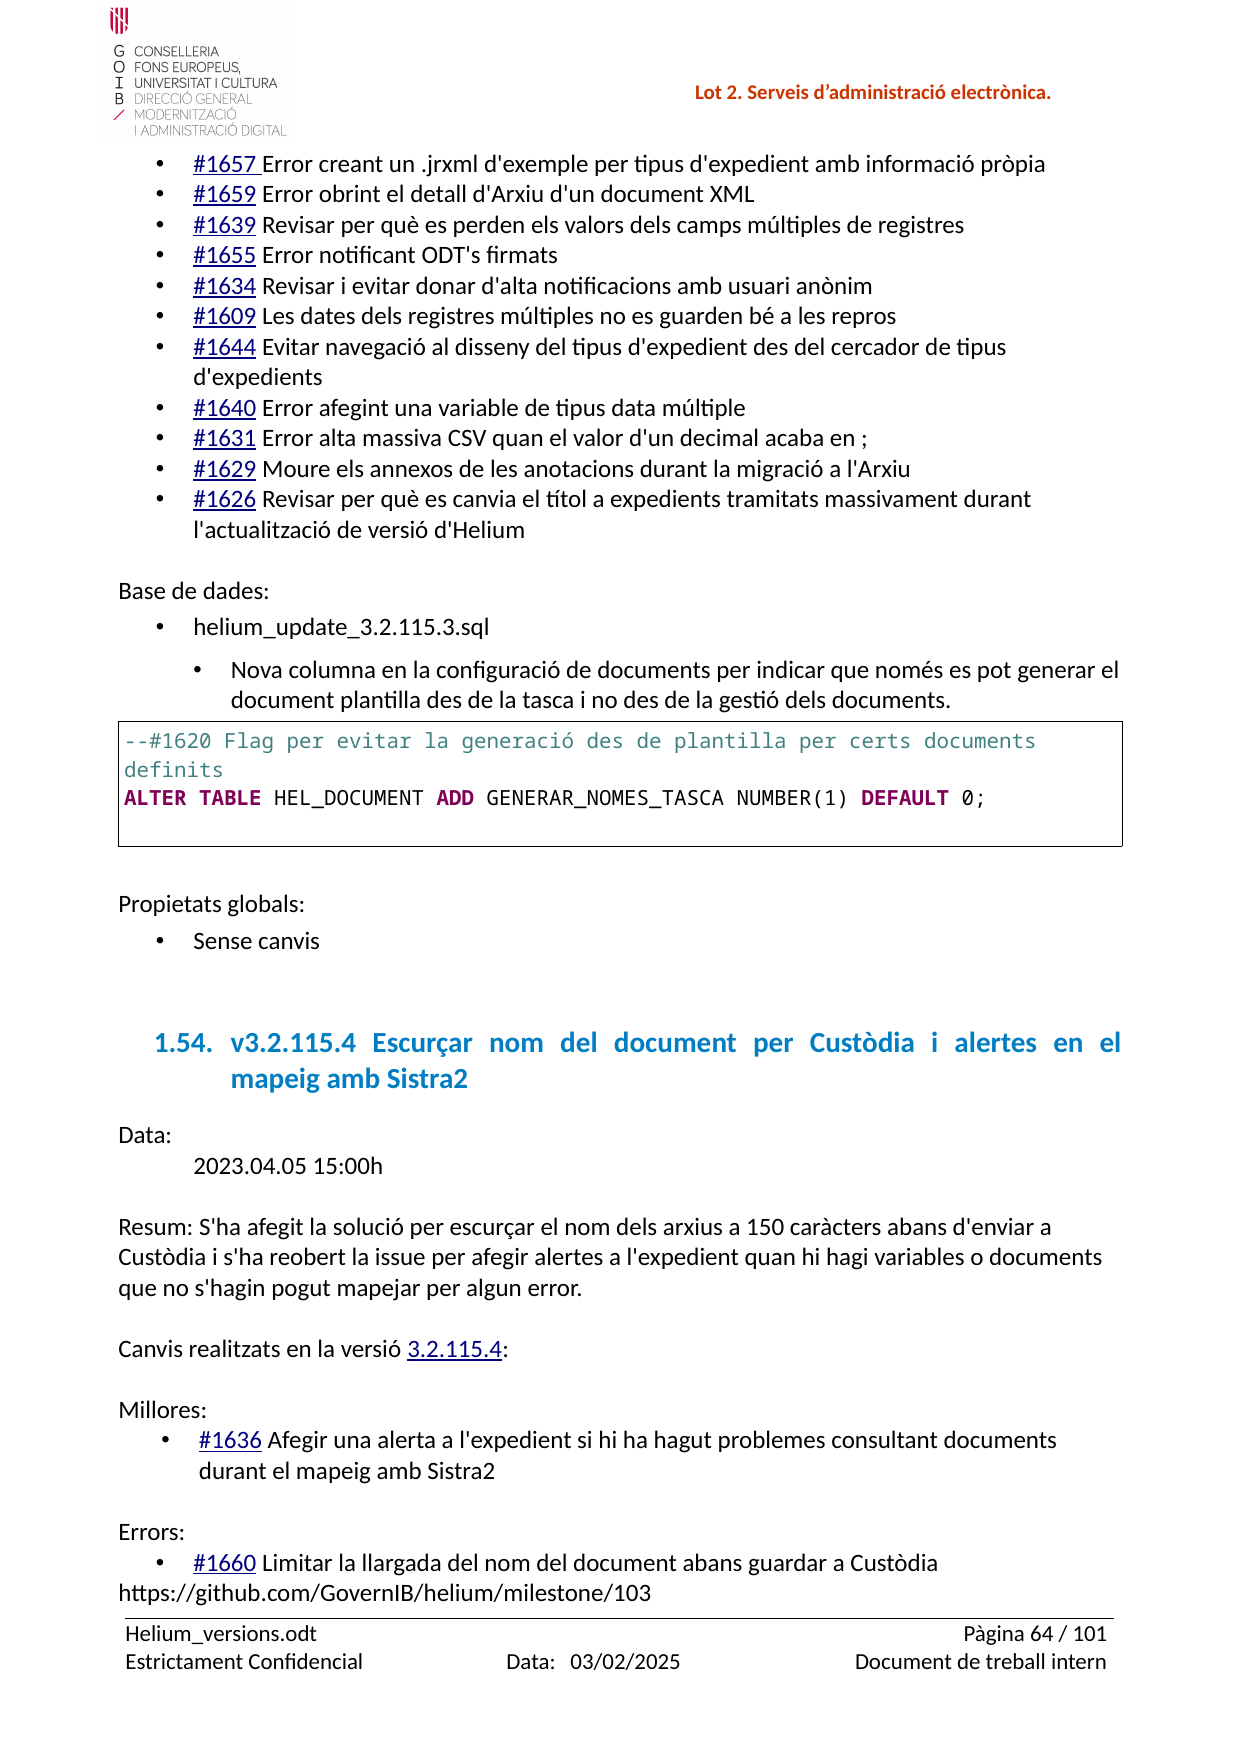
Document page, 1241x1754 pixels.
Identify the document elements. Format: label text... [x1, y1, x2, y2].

text Errors: [118, 1516, 1122, 1547]
text https://github.com/GovernIB/helium/milestone/103 [118, 1577, 1122, 1608]
list #1639 Revisar per què es perden els valors dels camps múltiples de registres [156, 209, 1122, 239]
text Base de dades: [118, 575, 1122, 606]
list #1640 Error afegint una variable de tipus data múltiple [156, 392, 1122, 422]
text Resum: S'ha afegit la solució per escurçar el nom dels arxius a 150 caràcters abans d'enviar a Custòdia i s'ha reobert la issue per afegir alertes a l'expedient quan hi hagi variables o documents que no s'hagin pogut mapejar per algun error. [118, 1211, 1122, 1303]
list #1629 Moure els annexos de les anotacions durant la migració a l'Arxiu [156, 453, 1122, 483]
text Canvis realitzats en la versió 3.2.115.4: [118, 1333, 1122, 1364]
list #1626 Revisar per què es canvia el títol a expedients tramitats massivament durant l'actualització de versió d'Helium [156, 483, 1122, 544]
picture [100, 0, 297, 144]
list #1657 Error creant un .jrxml d'exemple per tipus d'expedient amb informació pròpia [156, 148, 1122, 178]
list #1644 Evitar navegació al disseny del tipus d'expedient des del cercador de tipus d'expedients [156, 331, 1122, 392]
list #1636 Afegir una alerta a l'expedient si hi ha hagut problemes consultant documents durant el mapeig amb Sistra2 [161, 1425, 1122, 1486]
table_header --#1620 Flag per evitar la generació des de plantilla per certs documents definits ALTER TABLE HEL_DOCUMENT ADD GENERAR_NOMES_TASCA NUMBER(1) DEFAULT 0; [119, 722, 1122, 846]
list Sense canvis [156, 925, 1122, 956]
text Propietats globals: [118, 889, 1122, 919]
text 2023.04.05 15:00h [118, 1150, 1122, 1181]
text Millores: [118, 1394, 1122, 1425]
list #1634 Revisar i evitar donar d'alta notificacions amb usuari anònim [156, 270, 1122, 300]
list #1655 Error notificant ODT's firmats [156, 239, 1122, 270]
list #1609 Les dates dels registres múltiples no es guarden bé a les repros [156, 300, 1122, 331]
list #1631 Error alta massiva CSV quan el valor d'un decimal acaba en ; [156, 422, 1122, 453]
list #1660 Limitar la llargada del nom del document abans guardar a Custòdia [156, 1547, 1122, 1577]
subtitle v3.2.115.4 Escurçar nom del document per Custòdia i alertes en el mapeig amb Sistra2 [153, 1024, 1122, 1096]
list helium_update_3.2.115.3.sql [156, 611, 1122, 642]
list #1659 Error obrint el detall d'Arxiu d'un document XML [156, 178, 1122, 209]
list Nova columna en la configuració de documents per indicar que només es pot generar el document plantilla des de la tasca i no des de la gestió dels documents. [193, 654, 1122, 715]
text Data: [118, 1119, 1122, 1150]
